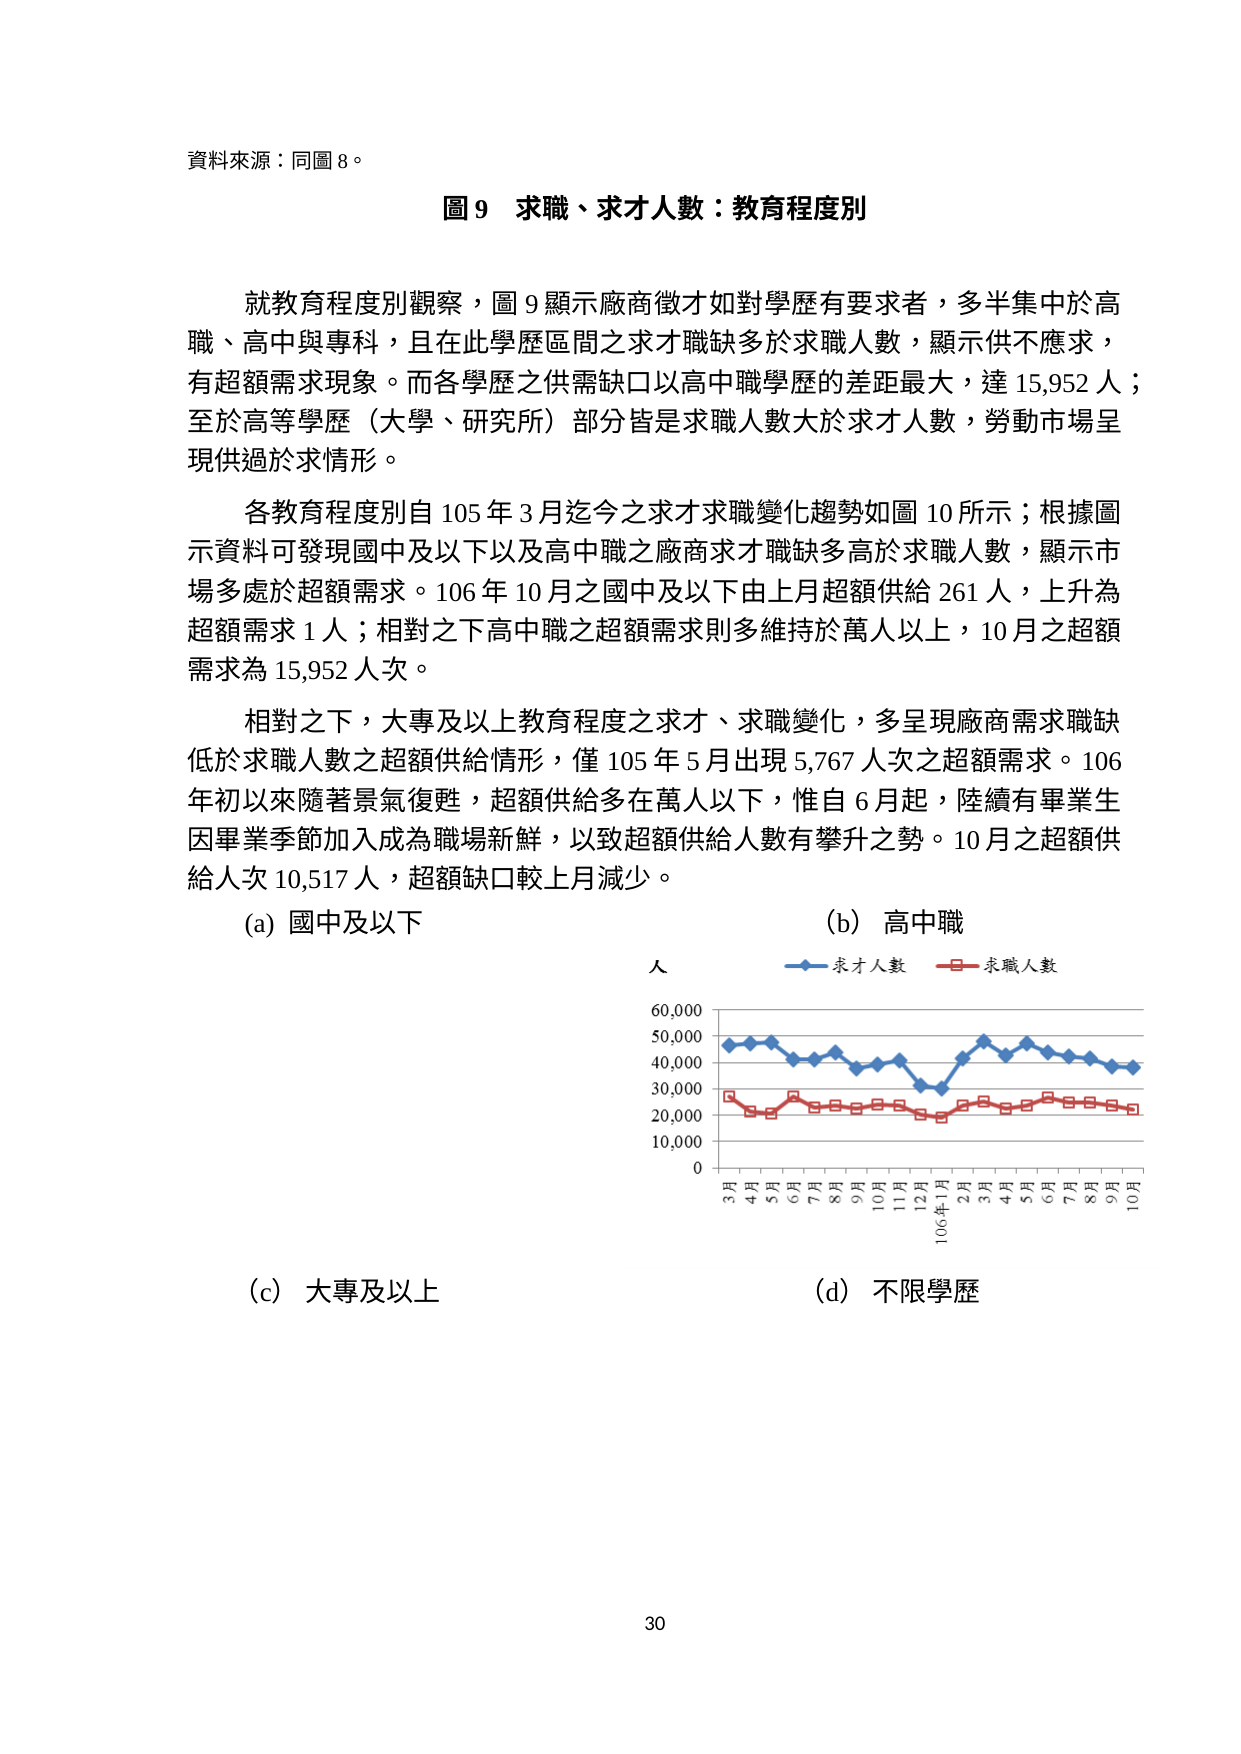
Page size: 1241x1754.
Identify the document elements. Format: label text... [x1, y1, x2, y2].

table_header （b） 高中職 [610, 901, 1163, 941]
table_cell [610, 941, 621, 1269]
text 相對之下，大專及以上教育程度之求才、求職變化，多呈現廠商需求職缺低於求職人數之超額供給情形，僅105年5月出現5,767人次之超額需求。106年初以來隨著景氣復甦，超額供給多在萬人以下，惟自6月起，陸續有畢業生因畢業季節加入成為職場新鮮，以致超額供給人數有攀升之勢。10月之超額供給人次10,517人，超額缺口較上月減少。 [187, 700, 1122, 896]
text 圖9 求職、求才人數：教育程度別 [187, 187, 1122, 226]
table_cell [57, 941, 610, 1269]
picture [621, 940, 1164, 1270]
text 各教育程度別自105年3月迄今之求才求職變化趨勢如圖10所示；根據圖示資料可發現國中及以下以及高中職之廠商求才職缺多高於求職人數，顯示市場多處於超額需求。106年10月之國中及以下由上月超額供給261人，上升為超額需求1人；相對之下高中職之超額需求則多維持於萬人以上，10月之超額需求為15,952人次。 [187, 491, 1122, 687]
table_cell （d） 不限學歷 [615, 1270, 1163, 1310]
table_cell （c） 大專及以上 [57, 1270, 615, 1310]
text 資料來源：同圖8。 [187, 144, 1122, 174]
text 就教育程度別觀察，圖9顯示廠商徵才如對學歷有要求者，多半集中於高職、高中與專科，且在此學歷區間之求才職缺多於求職人數，顯示供不應求，有超額需求現象。而各學歷之供需缺口以高中職學歷的差距最大，達15,952人；至於高等學歷（大學、研究所）部分皆是求職人數大於求才人數，勞動市場呈現供過於求情形。 [187, 282, 1122, 478]
table_header 國中及以下 [57, 901, 610, 941]
